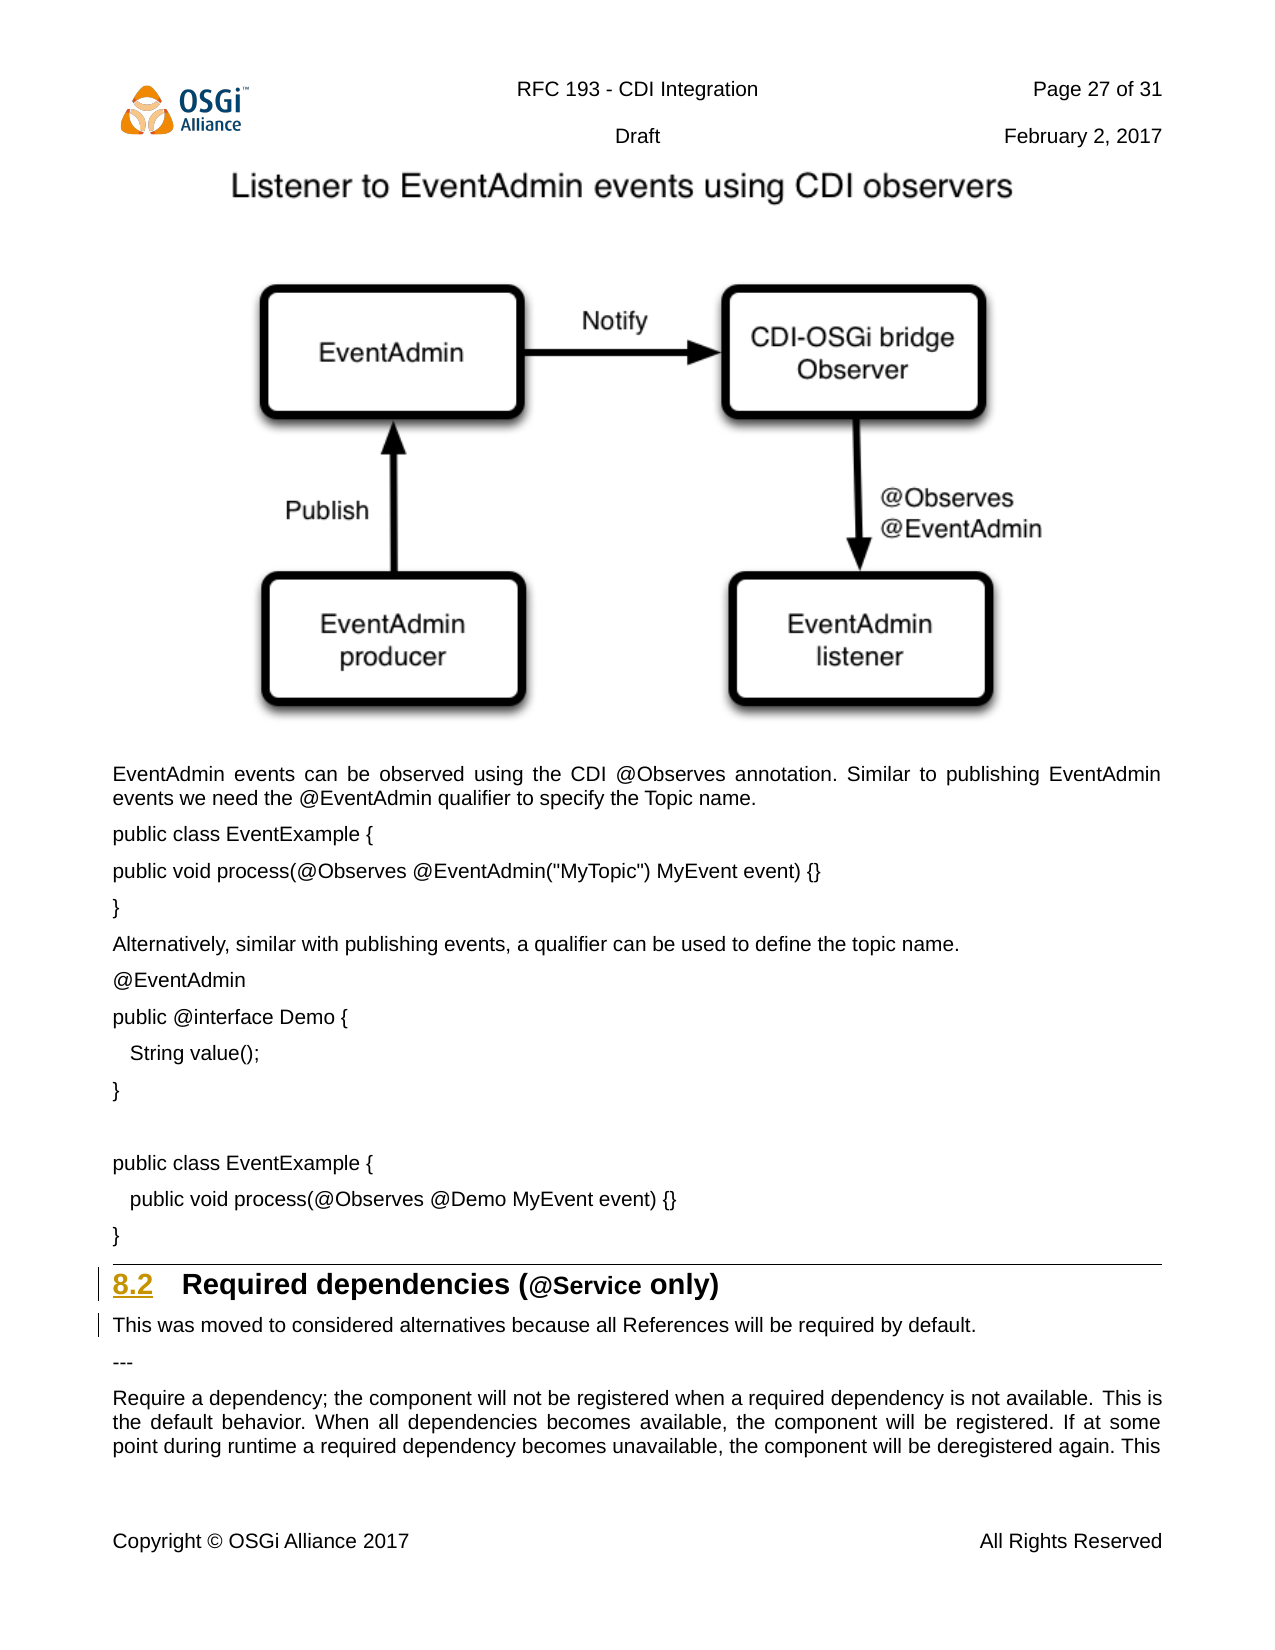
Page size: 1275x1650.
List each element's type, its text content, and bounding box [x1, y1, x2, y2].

text public class EventExample { [112, 1150, 1162, 1174]
text public class EventExample { [112, 822, 1162, 846]
text public @interface Demo { [112, 1004, 1162, 1028]
text Alternatively, similar with publishing events, a qualifier can be used to define the topic name. [112, 932, 1162, 956]
text public void process(@Observes @EventAdmin("MyTopic") MyEvent event) {} [112, 859, 1162, 883]
picture [113, 78, 257, 142]
text } [112, 1223, 1162, 1247]
text EventAdmin events can be observed using the CDI @Observes annotation. Similar to publishing EventAdmin events we need the @EventAdmin qualifier to specify the Topic name. [112, 762, 1162, 810]
text This was moved to considered alternatives because all References will be required by default. [112, 1313, 1162, 1337]
text @EventAdmin [112, 968, 1162, 992]
text Require a dependency; the component will not be registered when a required dependency is not available. This is the default behavior. When all dependencies becomes available, the component will be registered. If at some point during runtime a required dependency becomes unavailable, the component will be deregistered again. This [112, 1386, 1162, 1458]
text String value(); [112, 1041, 1162, 1065]
text } [112, 1077, 1162, 1101]
text --- [112, 1349, 1162, 1373]
text } [112, 895, 1162, 919]
text public void process(@Observes @Demo MyEvent event) {} [112, 1187, 1162, 1211]
subtitle Required dependencies (@Service only) [112, 1265, 1162, 1301]
picture [223, 158, 1052, 726]
